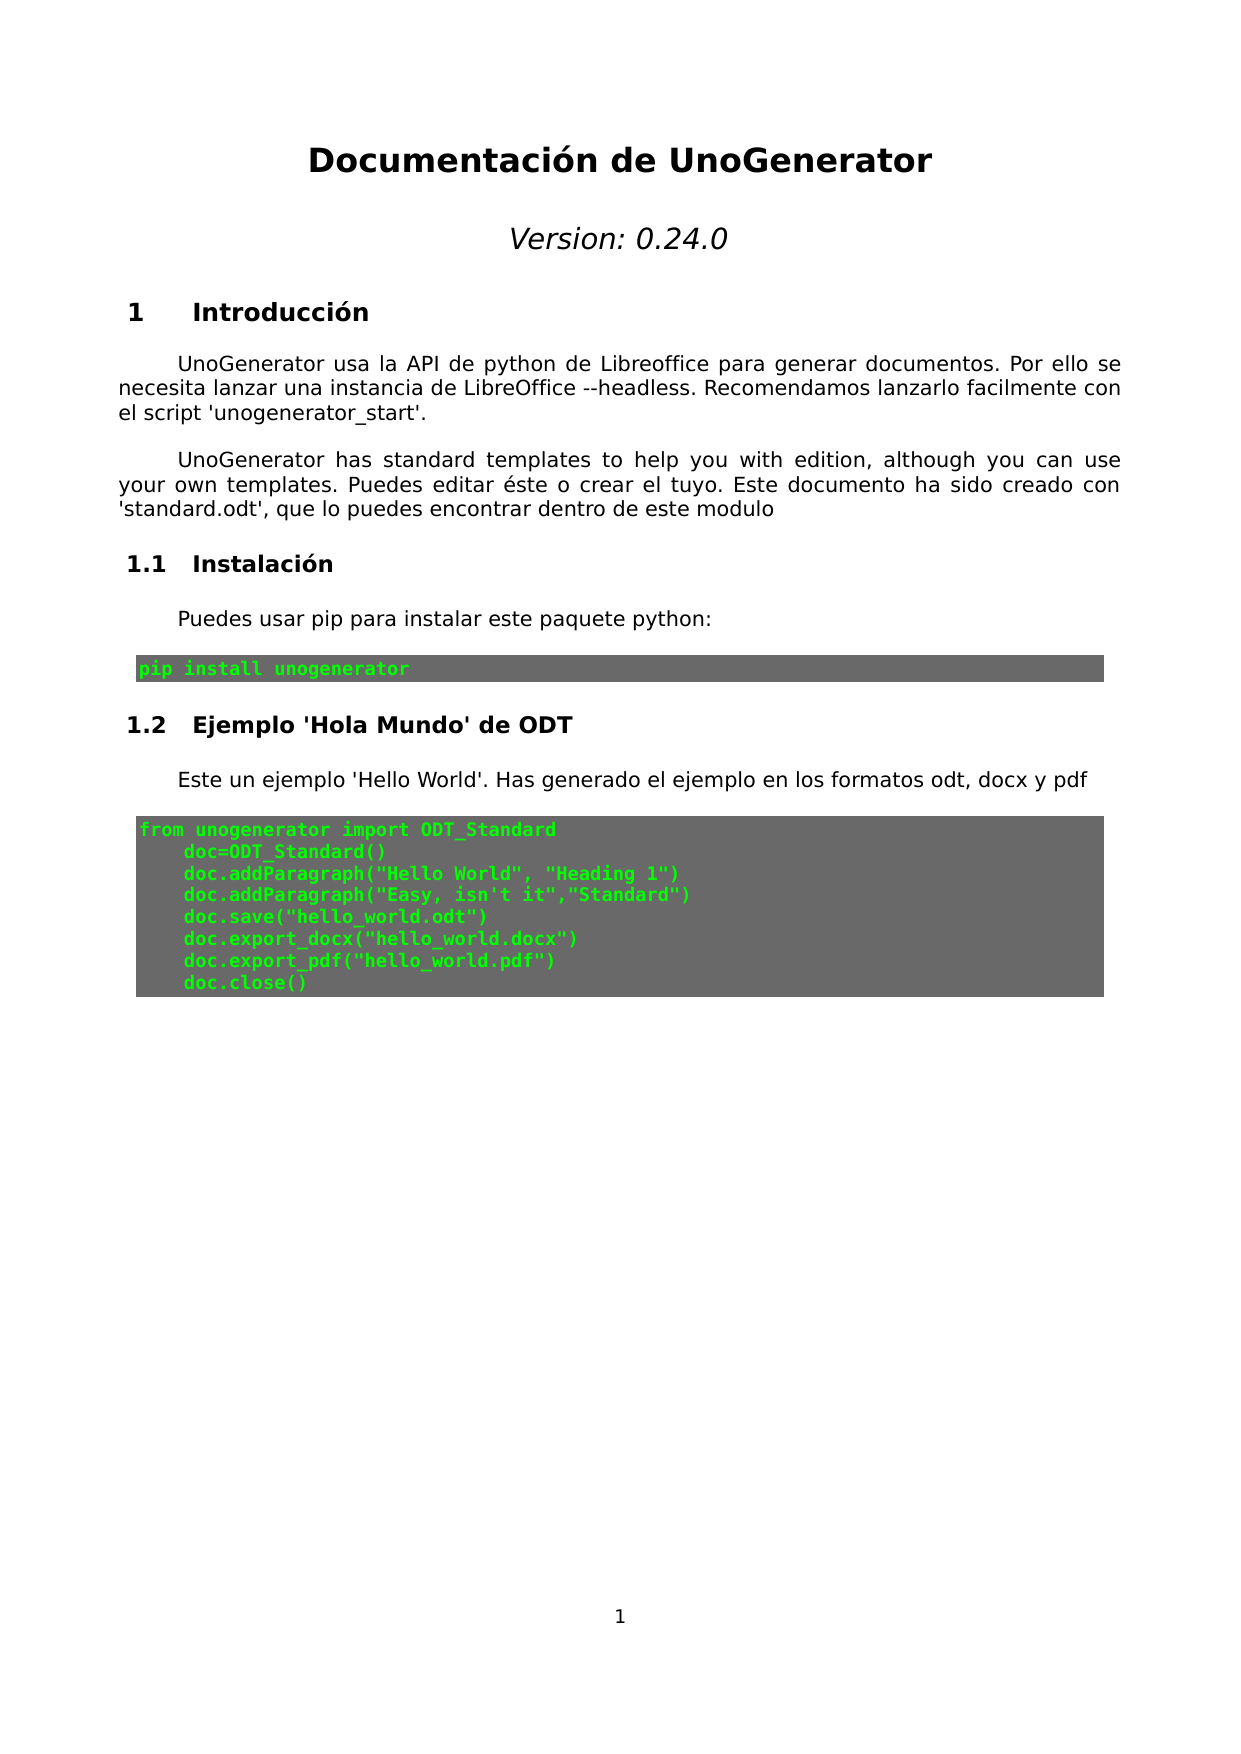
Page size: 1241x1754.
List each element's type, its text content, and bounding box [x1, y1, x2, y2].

text UnoGenerator has standard templates to help you with edition, although you can use your own templates. Puedes editar éste o crear el tuyo. Este documento ha sido creado con 'standard.odt', que lo puedes encontrar dentro de este modulo [118, 448, 1122, 521]
title Documentación de UnoGenerator [118, 142, 1122, 181]
subtitle Introducción [118, 299, 1122, 328]
text pip install unogenerator [136, 655, 1104, 682]
text Este un ejemplo 'Hello World'. Has generado el ejemplo en los formatos odt, docx y pdf [118, 768, 1122, 792]
text Puedes usar pip para instalar este paquete python: [118, 607, 1122, 631]
subtitle Instalación [118, 551, 1122, 577]
text from unogenerator import ODT_Standard doc=ODT_Standard() doc.addParagraph("Hello World", "Heading 1") doc.addParagraph("Easy, isn't it","Standard") doc.save("hello_world.odt") doc.export_docx("hello_world.docx") doc.export_pdf("hello_world.pdf") doc.close() [136, 816, 1104, 997]
subtitle Version: 0.24.0 [118, 222, 1122, 256]
text UnoGenerator usa la API de python de Libreoffice para generar documentos. Por ello se necesita lanzar una instancia de LibreOffice --headless. Recomendamos lanzarlo facilmente con el script 'unogenerator_start'. [118, 352, 1122, 425]
subtitle Ejemplo 'Hola Mundo' de ODT [118, 712, 1122, 738]
